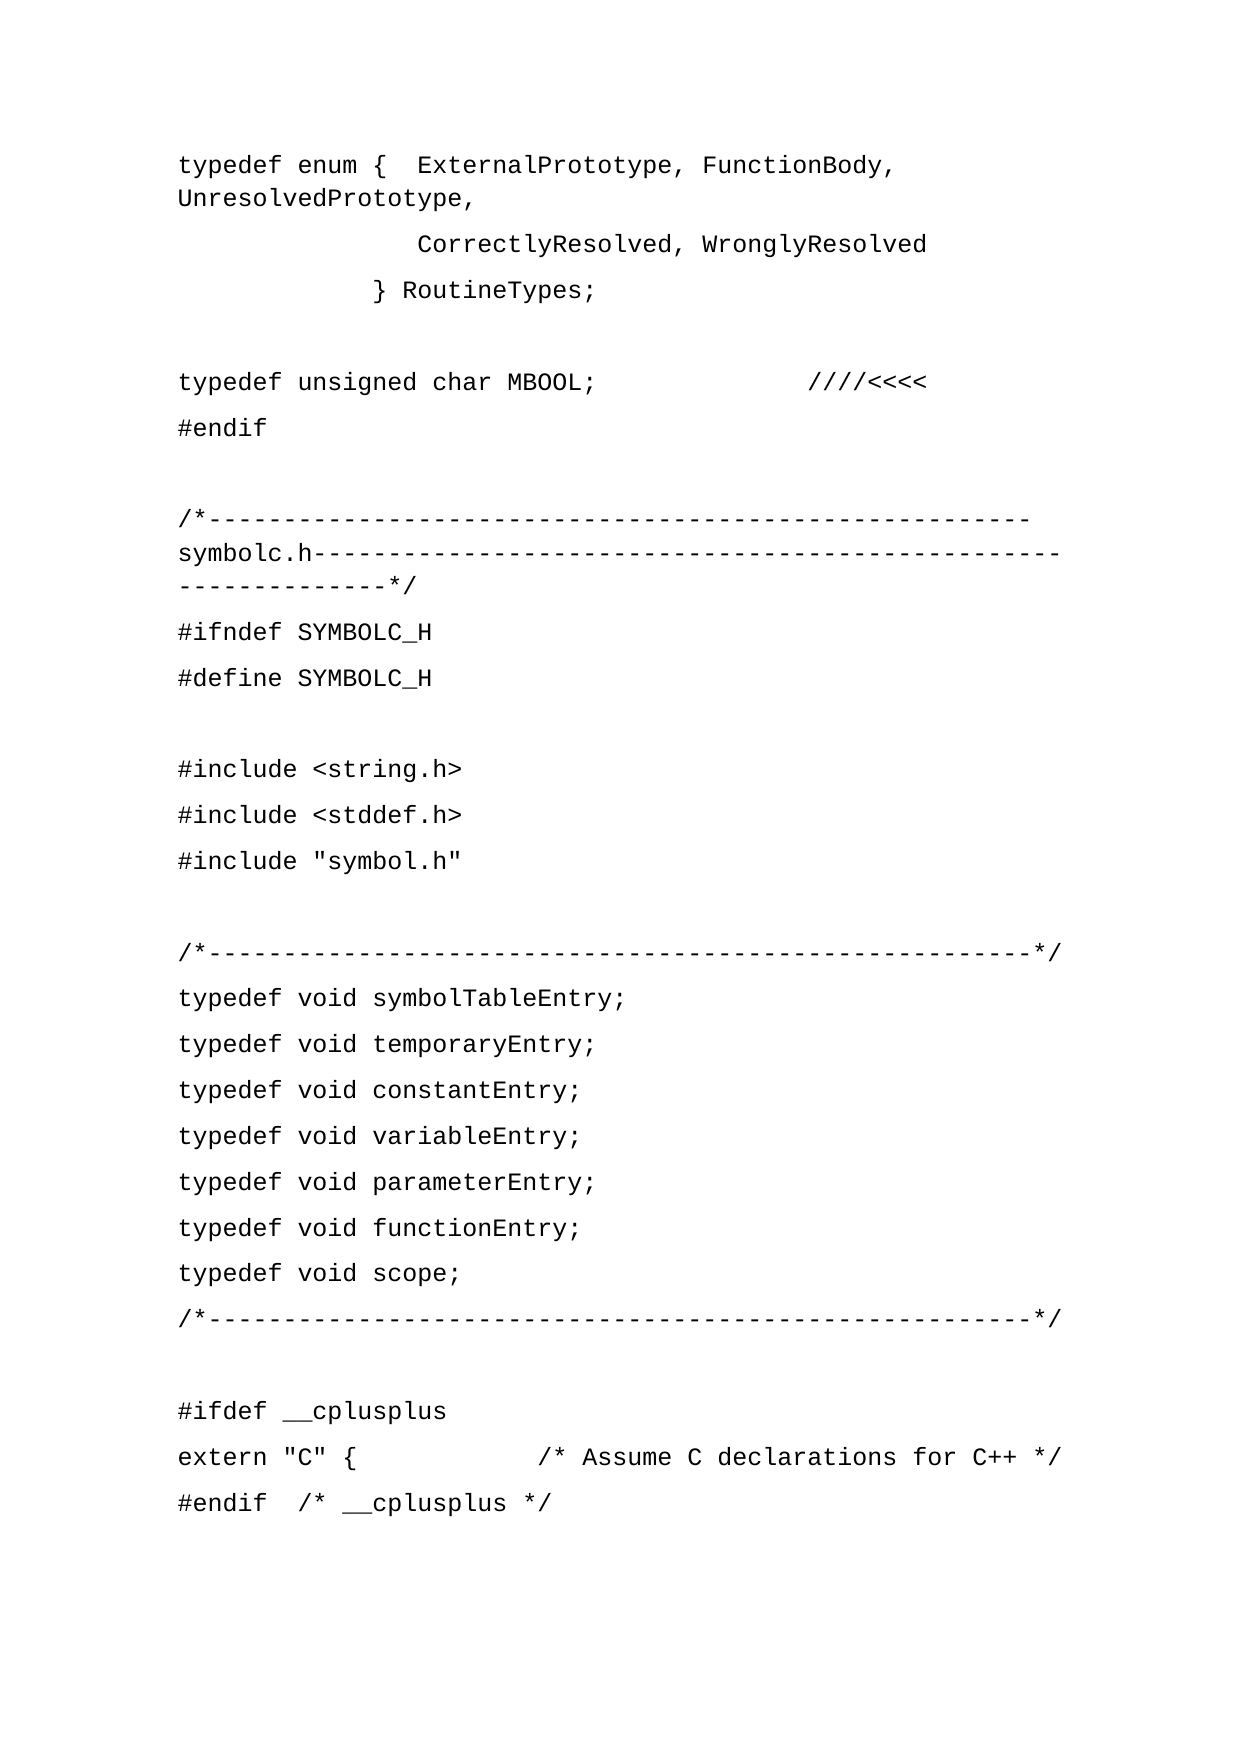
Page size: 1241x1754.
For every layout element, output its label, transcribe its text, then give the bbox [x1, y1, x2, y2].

text typedef void parameterEntry; [177, 1164, 1063, 1198]
text #include <stddef.h> [177, 798, 1063, 831]
text } RoutineTypes; [177, 273, 1063, 306]
text typedef enum { ExternalPrototype, FunctionBody, UnresolvedPrototype, [177, 148, 1063, 214]
text #define SYMBOLC_H [177, 660, 1063, 693]
text CorrectlyResolved, WronglyResolved [177, 227, 1063, 260]
text #ifdef __cplusplus [177, 1393, 1063, 1427]
text typedef void symbolTableEntry; [177, 981, 1063, 1014]
text #endif /* __cplusplus */ [177, 1485, 1063, 1518]
text #ifndef SYMBOLC_H [177, 614, 1063, 648]
text typedef unsigned char MBOOL; ////<<<< [177, 364, 1063, 398]
text /*-------------------------------------------------------*/ [177, 935, 1063, 968]
text typedef void variableEntry; [177, 1118, 1063, 1152]
text #endif [177, 410, 1063, 443]
text extern "C" { /* Assume C declarations for C++ */ [177, 1439, 1063, 1473]
text /*-------------------------------------------------------*/ [177, 1302, 1063, 1335]
text typedef void temporaryEntry; [177, 1027, 1063, 1060]
text typedef void functionEntry; [177, 1210, 1063, 1243]
text #include "symbol.h" [177, 843, 1063, 877]
text typedef void scope; [177, 1256, 1063, 1289]
text #include <string.h> [177, 752, 1063, 785]
text /*-------------------------------------------------------symbolc.h----------------------------------------------------------------*/ [177, 502, 1063, 602]
text typedef void constantEntry; [177, 1073, 1063, 1106]
